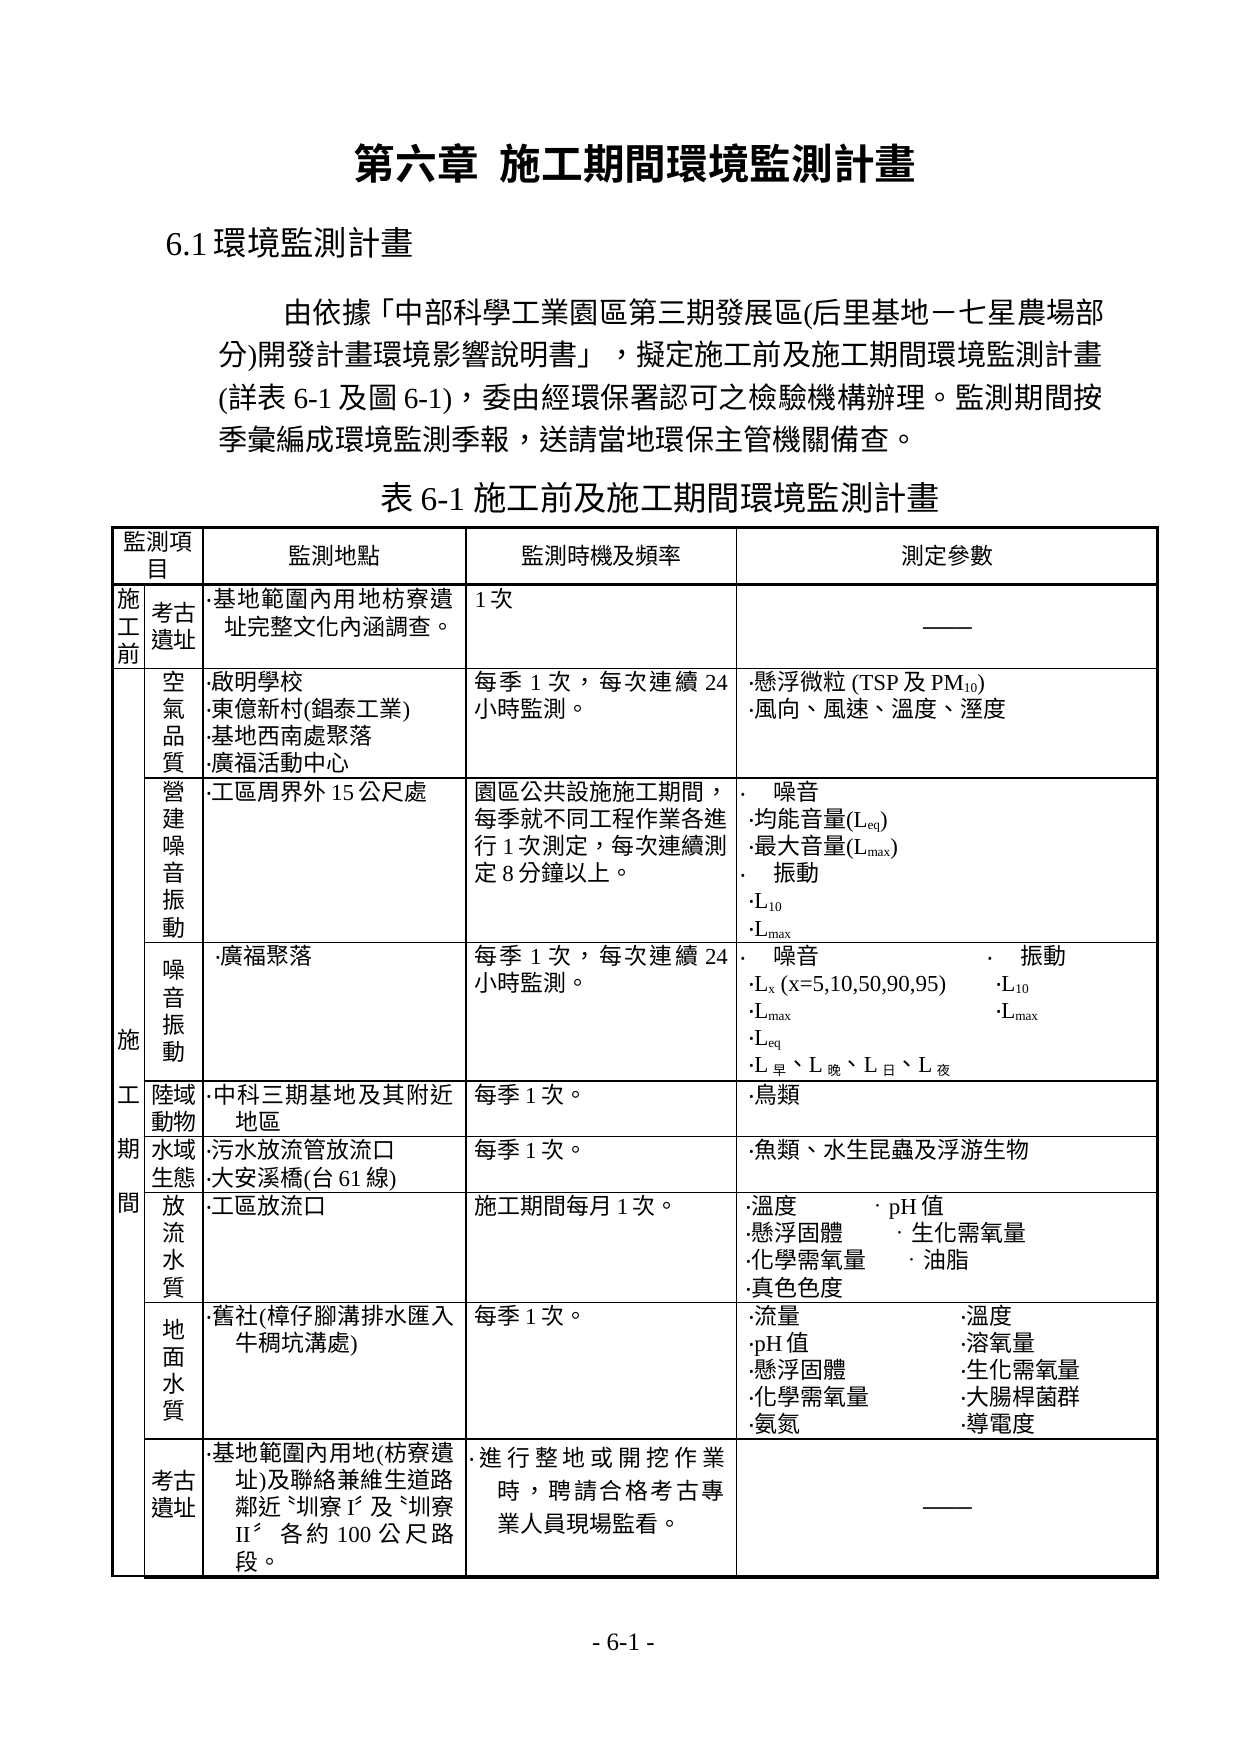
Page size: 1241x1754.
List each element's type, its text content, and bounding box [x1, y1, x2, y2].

table_cell ‧魚類、水生昆蟲及浮游生物 [737, 1137, 1156, 1191]
table_header 測定參數 [737, 529, 1156, 583]
table_header 監測項目 [114, 529, 202, 583]
table_cell 每季1次。 [467, 1082, 736, 1136]
table_cell ‧鳥類 [737, 1082, 1156, 1136]
table_cell ‧懸浮微粒 (TSP及PM10) ‧風向、風速、溫度、溼度 [737, 669, 1156, 777]
table_cell 園區公共設施施工期間，每季就不同工程作業各進行1次測定，每次連續測定8分鐘以上。 [467, 779, 736, 941]
table_cell ‧中科三期基地及其附近地區 [204, 1082, 465, 1136]
table_cell ‧廣福聚落 [204, 943, 465, 1080]
table_cell 地 面 水 質 [145, 1303, 202, 1438]
table_cell 噪 音 振 動 [145, 943, 202, 1080]
table_cell ‧工區周界外15公尺處 [204, 779, 465, 941]
text 由依據「中部科學工業園區第三期發展區(后里基地－七星農場部分)開發計畫環境影響說明書」，擬定施工前及施工期間環境監測計畫(詳表6-1及圖6-1)，委由經環保署認可之檢驗機構辦理。監測期間按季彙編成環境監測季報，送請當地環保主管機關備查。 [218, 289, 1104, 459]
table_cell ‧流量 ‧pH值 ‧懸浮固體 ‧化學需氧量 ‧氨氮 [737, 1303, 948, 1438]
table_cell ‧基地範圍內用地(枋寮遺址)及聯絡兼維生道路鄰近〝圳寮I〞及〝圳寮II〞各約100公尺路段。 [204, 1440, 465, 1575]
table_cell ‧啟明學校 ‧東億新村(錩泰工業) ‧基地西南處聚落 ‧廣福活動中心 [204, 669, 465, 777]
table_cell 噪音 ‧均能音量(Leq) ‧最大音量(Lmax) 振動 ‧L10 ‧Lmax [737, 779, 1156, 941]
table_cell 營 建 噪 音 振 動 [145, 779, 202, 941]
table_cell 施工期間每月1次。 [467, 1193, 736, 1301]
table_cell 1次 [467, 586, 736, 667]
table_cell 考古遺址 [145, 1440, 202, 1575]
table_cell ‧基地範圍內用地枋寮遺址完整文化內涵調查。 [204, 586, 465, 667]
table_cell 施 工 期 間 [114, 669, 144, 1575]
table_cell 放 流 水 質 [145, 1193, 202, 1301]
table_cell 噪音 ‧Lx (x=5,10,50,90,95) ‧Lmax ‧Leq ‧L早、L晚、L日、L夜 [737, 943, 984, 1080]
table_cell 空 氣 品 質 [145, 669, 202, 777]
table_cell 水域生態 [145, 1137, 202, 1191]
table_cell 施 工 前 [114, 586, 144, 667]
table_cell ‧進行整地或開挖作業時，聘請合格考古專業人員現場監看。 [467, 1440, 736, 1575]
subtitle 6.1環境監測計畫 [165, 216, 1104, 264]
table_cell 每季1次，每次連續24小時監測。 [467, 669, 736, 777]
subtitle 第六章 施工期間環境監測計畫 [165, 131, 1104, 191]
table_cell ‧舊社(樟仔腳溝排水匯入牛稠坑溝處) [204, 1303, 465, 1438]
table_cell ‧溫度 ‧pH值 ‧懸浮固體 ‧生化需氧量 ‧化學需氧量 ‧油脂 ‧真色色度 [737, 1193, 1156, 1301]
table_cell ─── [737, 1440, 1156, 1575]
table_cell 陸域動物 [145, 1082, 202, 1136]
table_cell 考古遺址 [145, 586, 202, 667]
table_cell ‧工區放流口 [204, 1193, 465, 1301]
table_cell 每季1次。 [467, 1303, 736, 1438]
table_cell ‧污水放流管放流口 ‧大安溪橋(台61線) [204, 1137, 465, 1191]
table_header 監測地點 [204, 529, 465, 583]
table_cell 每季1次，每次連續24小時監測。 [467, 943, 736, 1080]
table_cell 振動 ‧L10 ‧Lmax [984, 943, 1156, 1080]
table_header 監測時機及頻率 [467, 529, 736, 583]
table_cell 每季1次。 [467, 1137, 736, 1191]
table_cell ‧溫度 ‧溶氧量 ‧生化需氧量 ‧大腸桿菌群 ‧導電度 [949, 1303, 1156, 1438]
text 表6-1 施工前及施工期間環境監測計畫 [216, 471, 1104, 519]
table_cell ─── [737, 586, 1156, 667]
